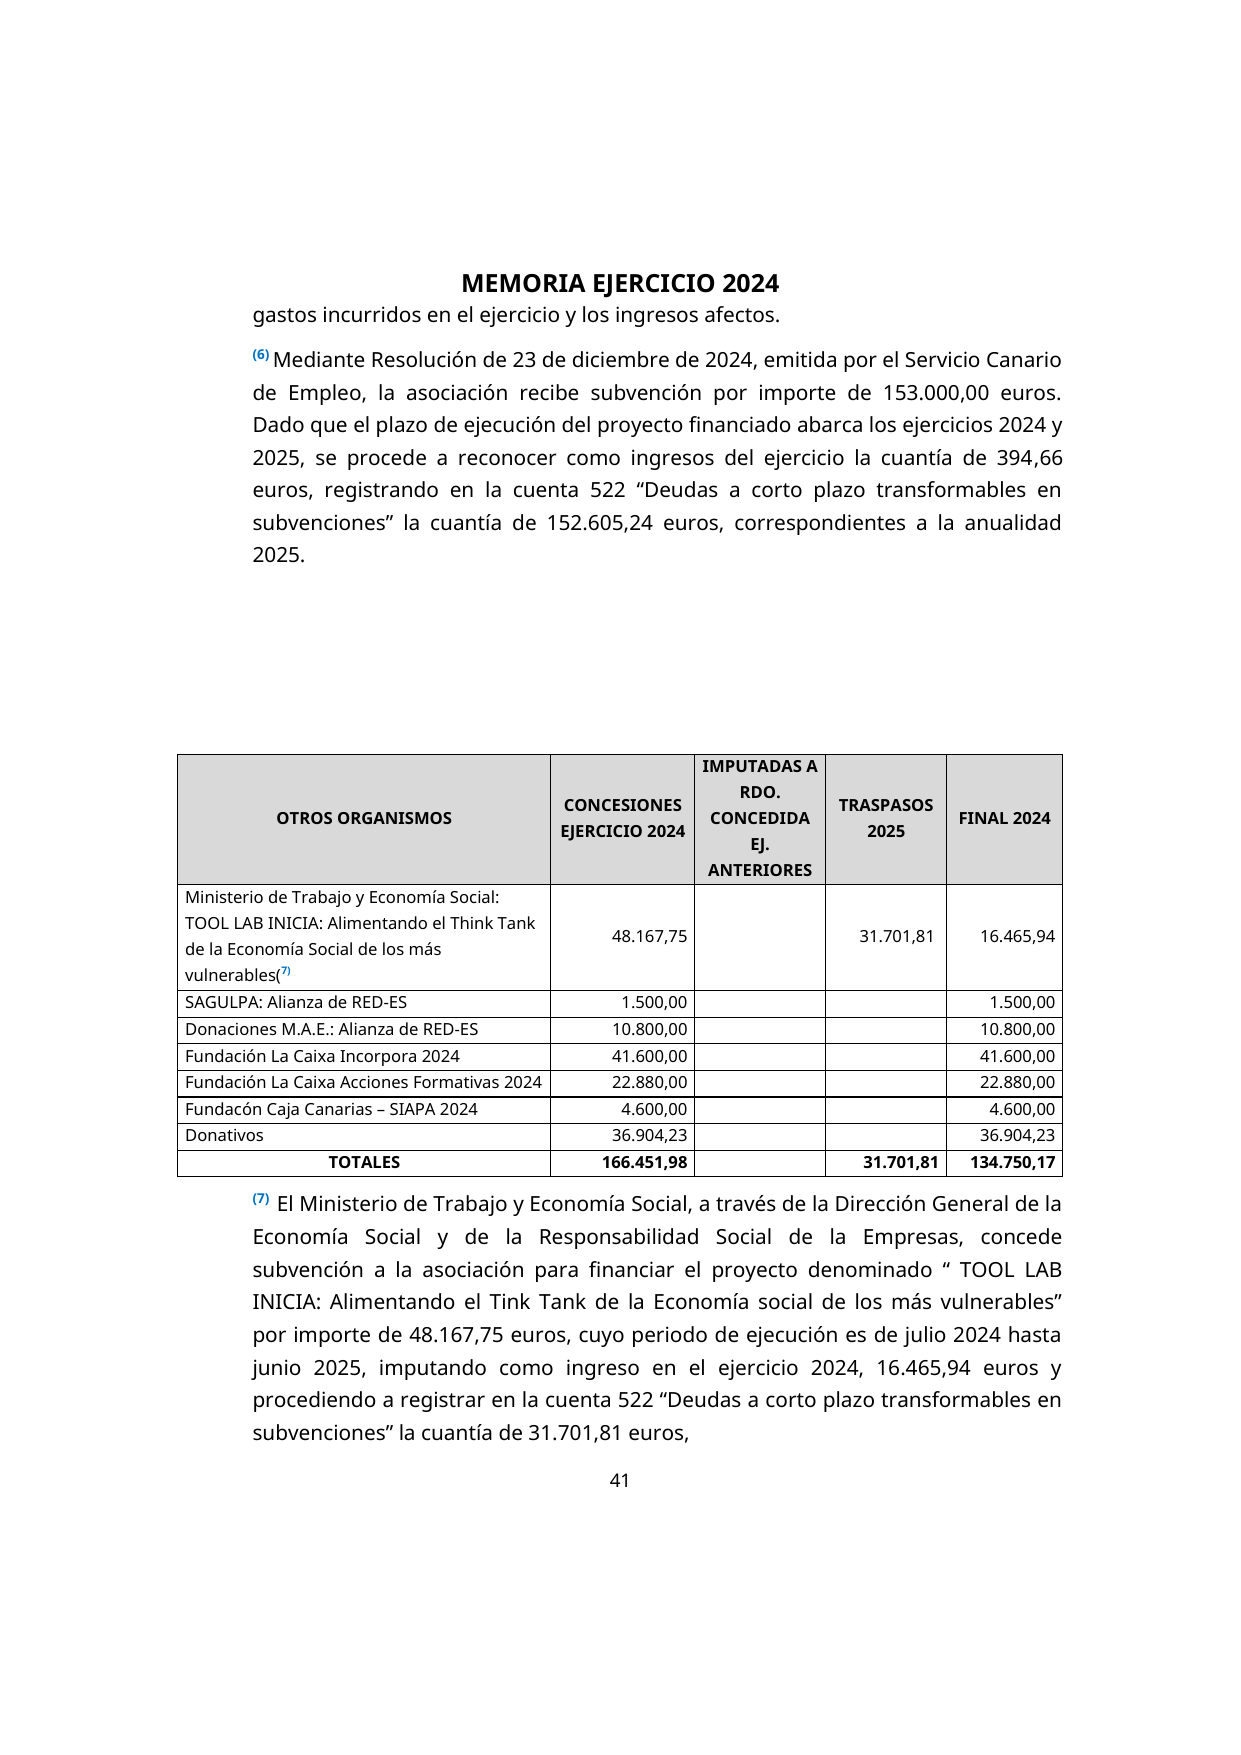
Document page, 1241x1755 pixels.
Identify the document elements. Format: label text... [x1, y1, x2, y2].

text (6) Mediante Resolución de 23 de diciembre de 2024, emitida por el Servicio Canario de Empleo, la asociación recibe subvención por importe de 153.000,00 euros. Dado que el plazo de ejecución del proyecto financiado abarca los ejercicios 2024 y 2025, se procede a reconocer como ingresos del ejercicio la cuantía de 394,66 euros, registrando en la cuenta 522 “Deudas a corto plazo transformables en subvenciones” la cuantía de 152.605,24 euros, correspondientes a la anualidad 2025. [252, 345, 1063, 569]
table_header IMPUTADAS A RDO. CONCEDIDA EJ. ANTERIORES [695, 755, 825, 884]
table_cell 41.600,00 [947, 1044, 1062, 1070]
table_cell [826, 1044, 946, 1070]
table_cell 1.500,00 [947, 991, 1062, 1017]
table_cell 31.701,81 [826, 885, 946, 990]
table_cell SAGULPA: Alianza de RED-ES [178, 991, 550, 1017]
table_cell 36.904,23 [551, 1124, 694, 1149]
table_cell 22.880,00 [551, 1071, 694, 1096]
table_header FINAL 2024 [947, 755, 1062, 884]
table_cell Fundacón Caja Canarias – SIAPA 2024 [178, 1098, 550, 1123]
table_cell Donativos [178, 1124, 550, 1149]
table_cell 31.701,81 [826, 1151, 946, 1176]
table_cell 22.880,00 [947, 1071, 1062, 1096]
table_cell 48.167,75 [551, 885, 694, 990]
table_cell [695, 1018, 825, 1043]
table_cell [826, 1124, 946, 1149]
table_cell Fundación La Caixa Acciones Formativas 2024 [178, 1071, 550, 1096]
table_header TRASPASOS 2025 [826, 755, 946, 884]
table_cell Donaciones M.A.E.: Alianza de RED-ES [178, 1018, 550, 1043]
table_cell [826, 1018, 946, 1043]
table_cell 166.451,98 [551, 1151, 694, 1176]
table_cell 1.500,00 [551, 991, 694, 1017]
text gastos incurridos en el ejercicio y los ingresos afectos. [252, 300, 1063, 328]
table_cell 4.600,00 [551, 1098, 694, 1123]
table_cell [695, 1044, 825, 1070]
table_cell Ministerio de Trabajo y Economía Social: TOOL LAB INICIA: Alimentando el Think Tank de la Economía Social de los más vulnerables(7) [178, 885, 550, 990]
table_cell 134.750,17 [947, 1151, 1062, 1176]
table_cell [695, 991, 825, 1017]
table_cell 10.800,00 [947, 1018, 1062, 1043]
table_cell Fundación La Caixa Incorpora 2024 [178, 1044, 550, 1070]
table_cell [695, 1151, 825, 1176]
table_cell TOTALES [178, 1151, 550, 1176]
table_cell [695, 1098, 825, 1123]
table_header CONCESIONES EJERCICIO 2024 [551, 755, 694, 884]
table_cell 10.800,00 [551, 1018, 694, 1043]
table_cell [826, 1098, 946, 1123]
table_cell [695, 1071, 825, 1096]
table_cell [695, 1124, 825, 1149]
table_cell [826, 991, 946, 1017]
table_cell 36.904,23 [947, 1124, 1062, 1149]
table_header OTROS ORGANISMOS [178, 755, 550, 884]
table_cell [826, 1071, 946, 1096]
table_cell 41.600,00 [551, 1044, 694, 1070]
text (7) El Ministerio de Trabajo y Economía Social, a través de la Dirección General de la Economía Social y de la Responsabilidad Social de la Empresas, concede subvención a la asociación para financiar el proyecto denominado “ TOOL LAB INICIA: Alimentando el Tink Tank de la Economía social de los más vulnerables” por importe de 48.167,75 euros, cuyo periodo de ejecución es de julio 2024 hasta junio 2025, imputando como ingreso en el ejercicio 2024, 16.465,94 euros y procediendo a registrar en la cuenta 522 “Deudas a corto plazo transformables en subvenciones” la cuantía de 31.701,81 euros, [252, 1189, 1063, 1446]
table_cell [695, 885, 825, 990]
table_cell 16.465,94 [947, 885, 1062, 990]
table_cell 4.600,00 [947, 1098, 1062, 1123]
